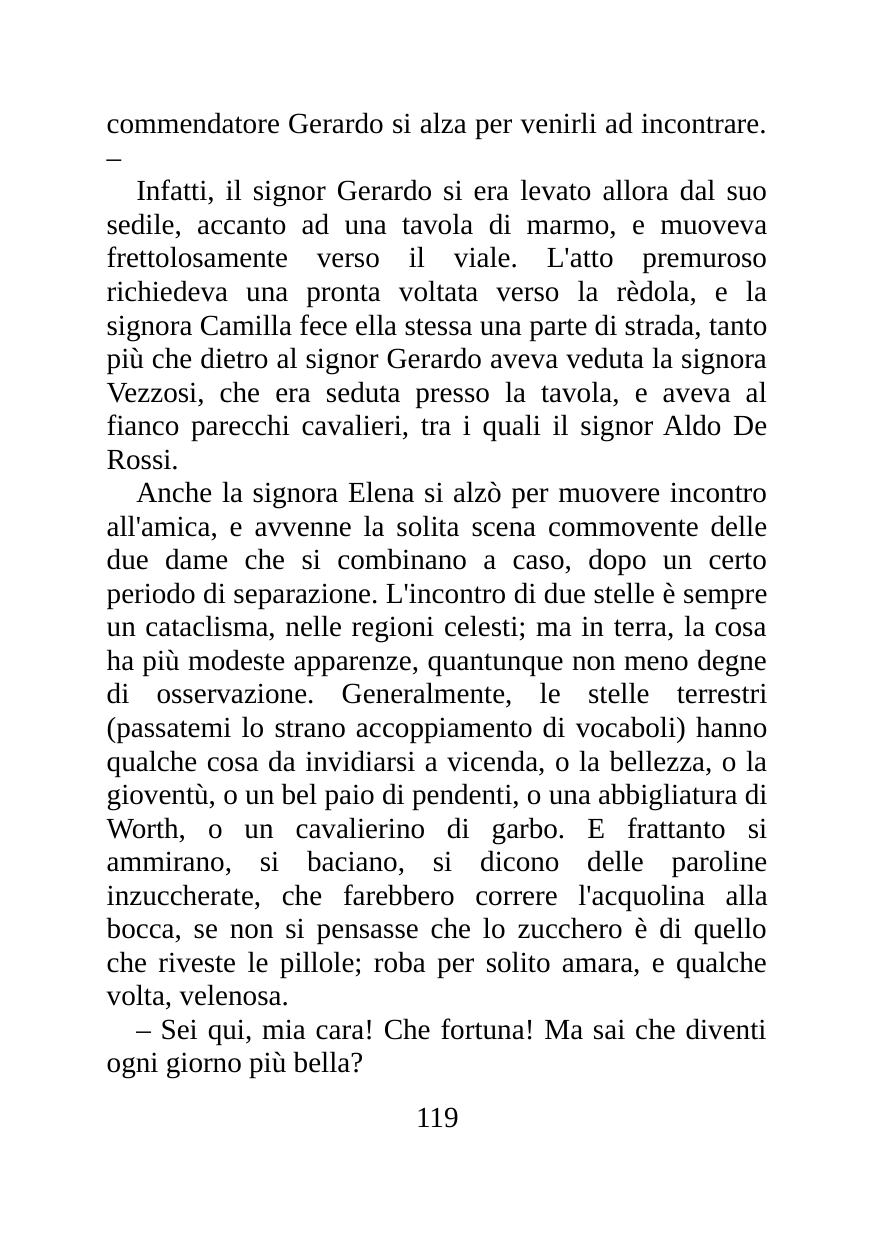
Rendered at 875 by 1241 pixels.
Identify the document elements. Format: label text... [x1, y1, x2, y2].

text Anche la signora Elena si alzò per muovere incontro all'amica, e avvenne la solita scena commovente delle due dame che si combinano a caso, dopo un certo periodo di separazione. L'incontro di due stelle è sempre un cataclisma, nelle regioni celesti; ma in terra, la cosa ha più modeste apparenze, quantunque non meno degne di osservazione. Generalmente, le stelle terrestri (passatemi lo strano accoppiamento di vocaboli) hanno qualche cosa da invidiarsi a vicenda, o la bellezza, o la gioventù, o un bel paio di pendenti, o una abbigliatura di Worth, o un cavalierino di garbo. E frattanto si ammirano, si baciano, si dicono delle paroline inzuccherate, che farebbero correre l'acquolina alla bocca, se non si pensasse che lo zucchero è di quello che riveste le pillole; roba per solito amara, e qualche volta, velenosa. [106, 475, 768, 1012]
text commendatore Gerardo si alza per venirli ad incontrare. ‒ [106, 106, 768, 173]
text Infatti, il signor Gerardo si era levato allora dal suo sedile, accanto ad una tavola di marmo, e muoveva frettolosamente verso il viale. L'atto premuroso richiedeva una pronta voltata verso la rèdola, e la signora Camilla fece ella stessa una parte di strada, tanto più che dietro al signor Gerardo aveva veduta la signora Vezzosi, che era seduta presso la tavola, e aveva al fianco parecchi cavalieri, tra i quali il signor Aldo De Rossi. [106, 173, 768, 475]
text ‒ Sei qui, mia cara! Che fortuna! Ma sai che diventi ogni giorno più bella? [106, 1012, 768, 1079]
